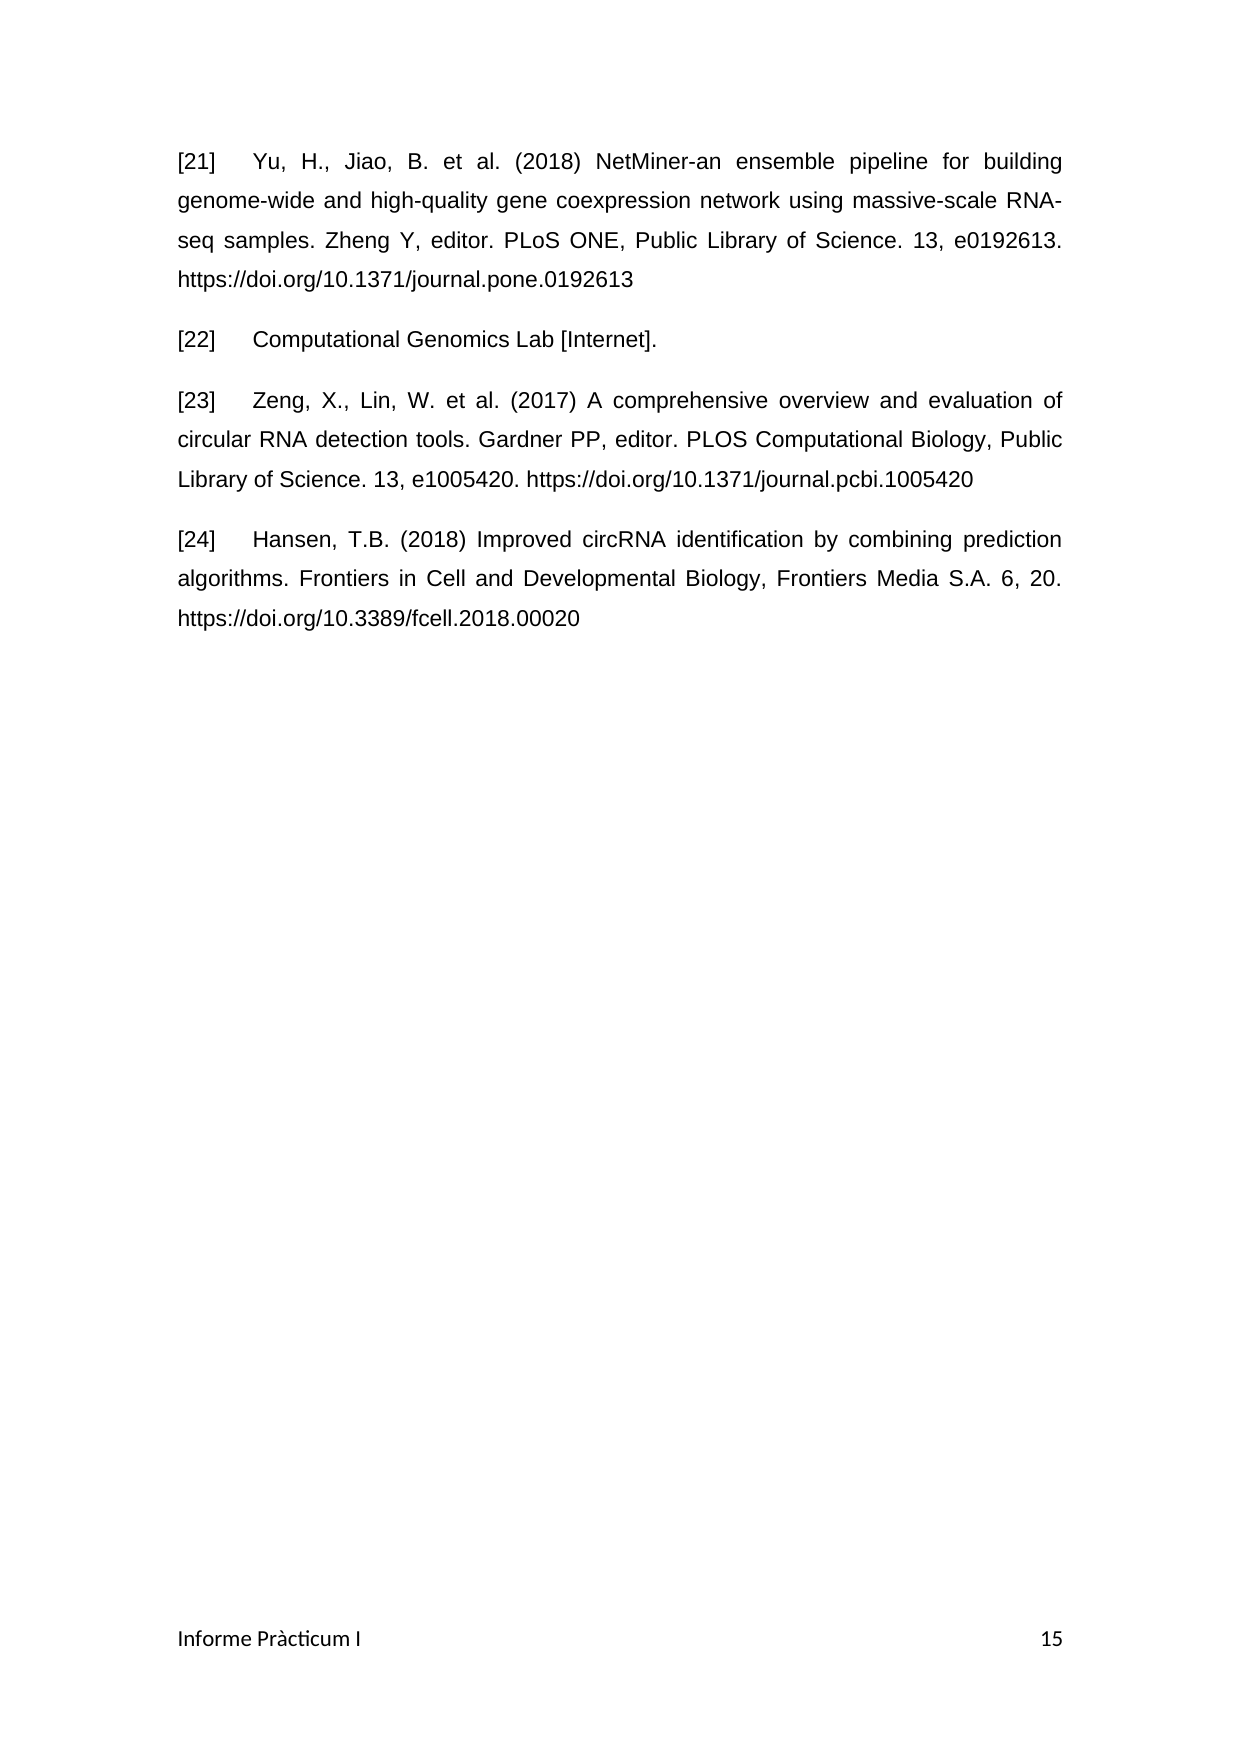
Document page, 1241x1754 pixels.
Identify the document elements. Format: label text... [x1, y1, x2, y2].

text [22] Computational Genomics Lab [Internet]. [177, 326, 1063, 353]
text [24] Hansen, T.B. (2018) Improved circRNA identification by combining prediction algorithms. Frontiers in Cell and Developmental Biology, Frontiers Media S.A. 6, 20. https://doi.org/10.3389/fcell.2018.00020 [177, 526, 1063, 631]
text [23] Zeng, X., Lin, W. et al. (2017) A comprehensive overview and evaluation of circular RNA detection tools. Gardner PP, editor. PLOS Computational Biology, Public Library of Science. 13, e1005420. https://doi.org/10.1371/journal.pcbi.1005420 [177, 387, 1063, 492]
text [21] Yu, H., Jiao, B. et al. (2018) NetMiner-an ensemble pipeline for building genome-wide and high-quality gene coexpression network using massive-scale RNA-seq samples. Zheng Y, editor. PLoS ONE, Public Library of Science. 13, e0192613. https://doi.org/10.1371/journal.pone.0192613 [177, 148, 1063, 292]
